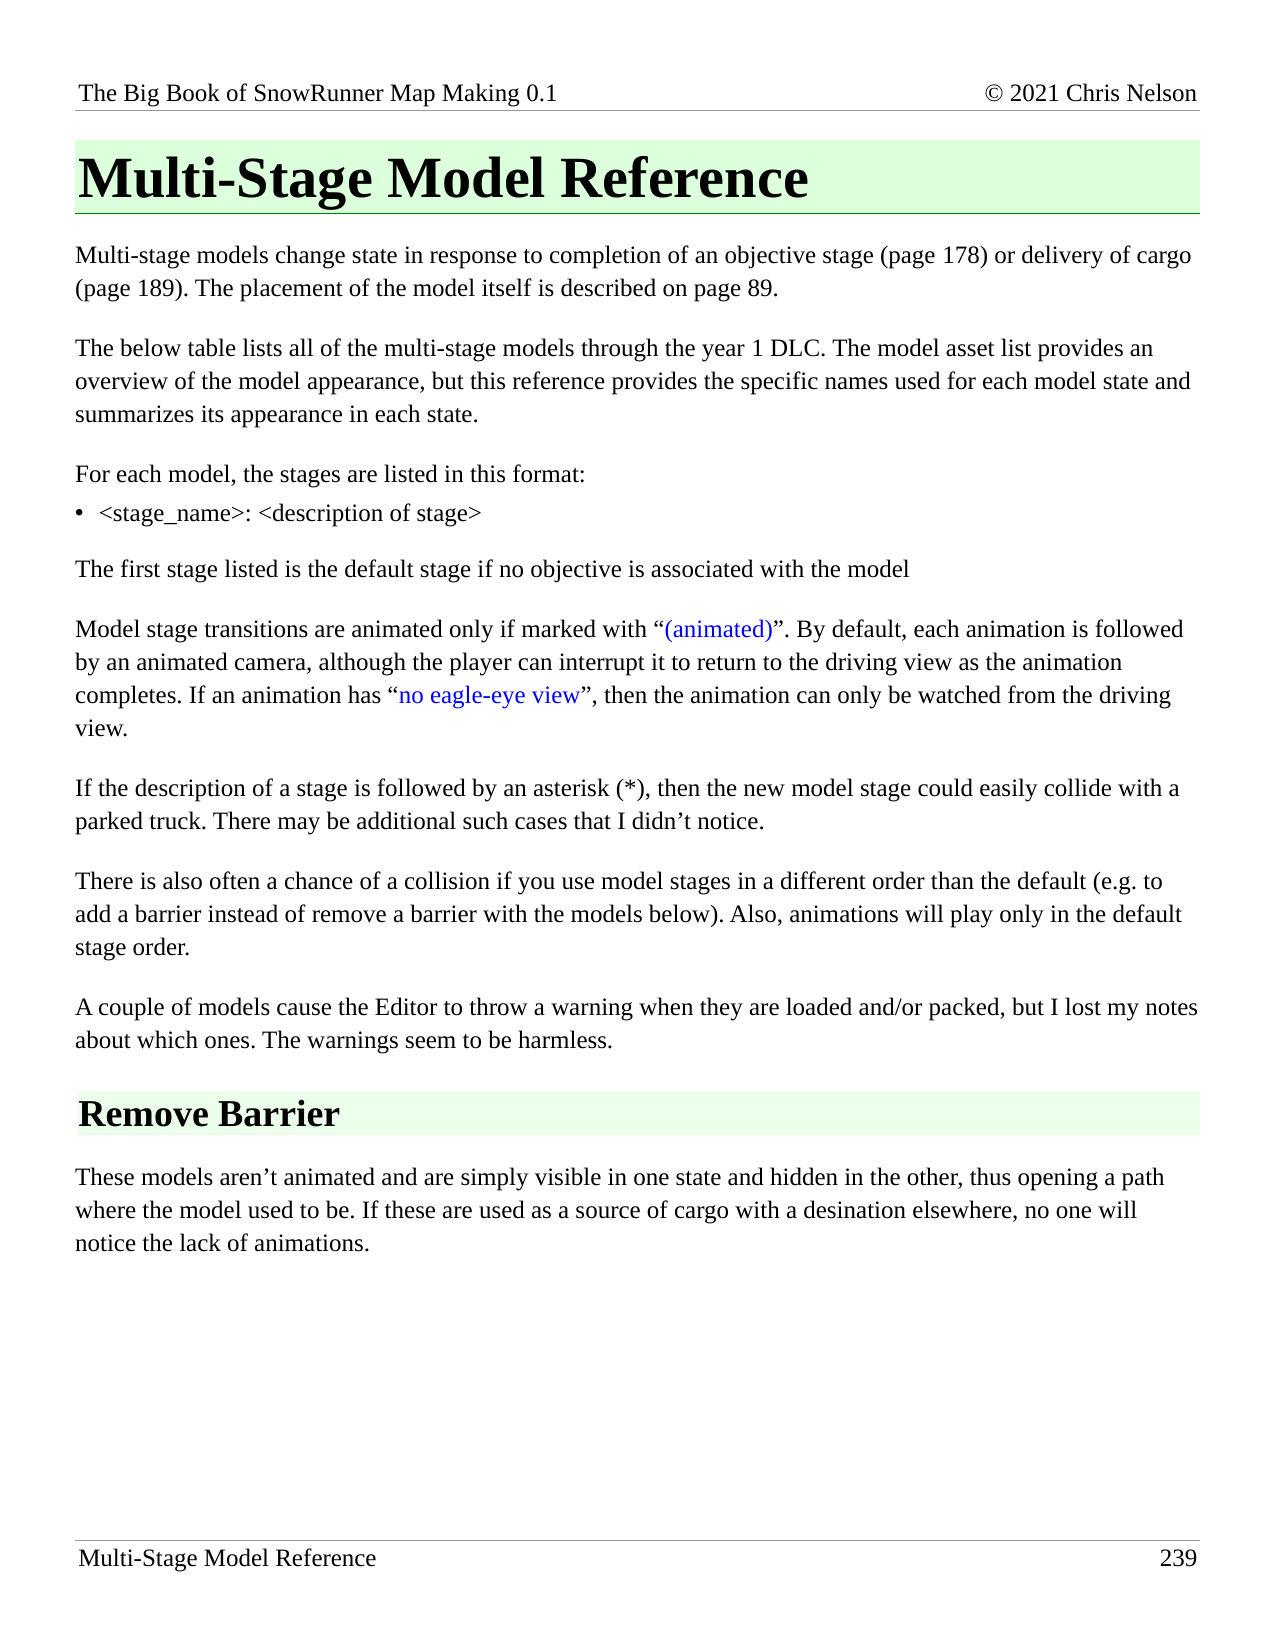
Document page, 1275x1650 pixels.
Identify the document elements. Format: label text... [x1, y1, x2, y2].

text These models aren’t animated and are simply visible in one state and hidden in the other, thus opening a path where the model used to be. If these are used as a source of cargo with a desination elsewhere, no one will notice the lack of animations. [75, 1162, 1200, 1257]
text Multi-stage models change state in response to completion of an objective stage (page 178) or delivery of cargo (page 189). The placement of the model itself is described on page 89. [75, 240, 1200, 302]
text A couple of models cause the Editor to throw a warning when they are loaded and/or packed, but I lost my notes about which ones. The warnings seem to be harmless. [75, 992, 1200, 1054]
text The first stage listed is the default stage if no objective is associated with the model [75, 554, 1200, 583]
text Model stage transitions are animated only if marked with “(animated)”. By default, each animation is followed by an animated camera, although the player can interrupt it to return to the driving view as the animation completes. If an animation has “no eagle-eye view”, then the animation can only be watched from the driving view. [75, 614, 1200, 742]
text There is also often a chance of a collision if you use model stages in a different order than the default (e.g. to add a barrier instead of remove a barrier with the models below). Also, animations will play only in the default stage order. [75, 866, 1200, 961]
list <stage_name>: <description of stage> [75, 498, 1200, 527]
text If the description of a stage is followed by an asterisk (*), then the new model stage could easily collide with a parked truck. There may be additional such cases that I didn’t notice. [75, 773, 1200, 835]
subtitle Multi-Stage Model Reference [75, 140, 1200, 213]
text The below table lists all of the multi-stage models through the year 1 DLC. The model asset list provides an overview of the model appearance, but this reference provides the specific names used for each model state and summarizes its appearance in each state. [75, 333, 1200, 428]
subtitle Remove Barrier [78, 1091, 1200, 1135]
subtitle For each model, the stages are listed in this format: [75, 459, 1200, 488]
